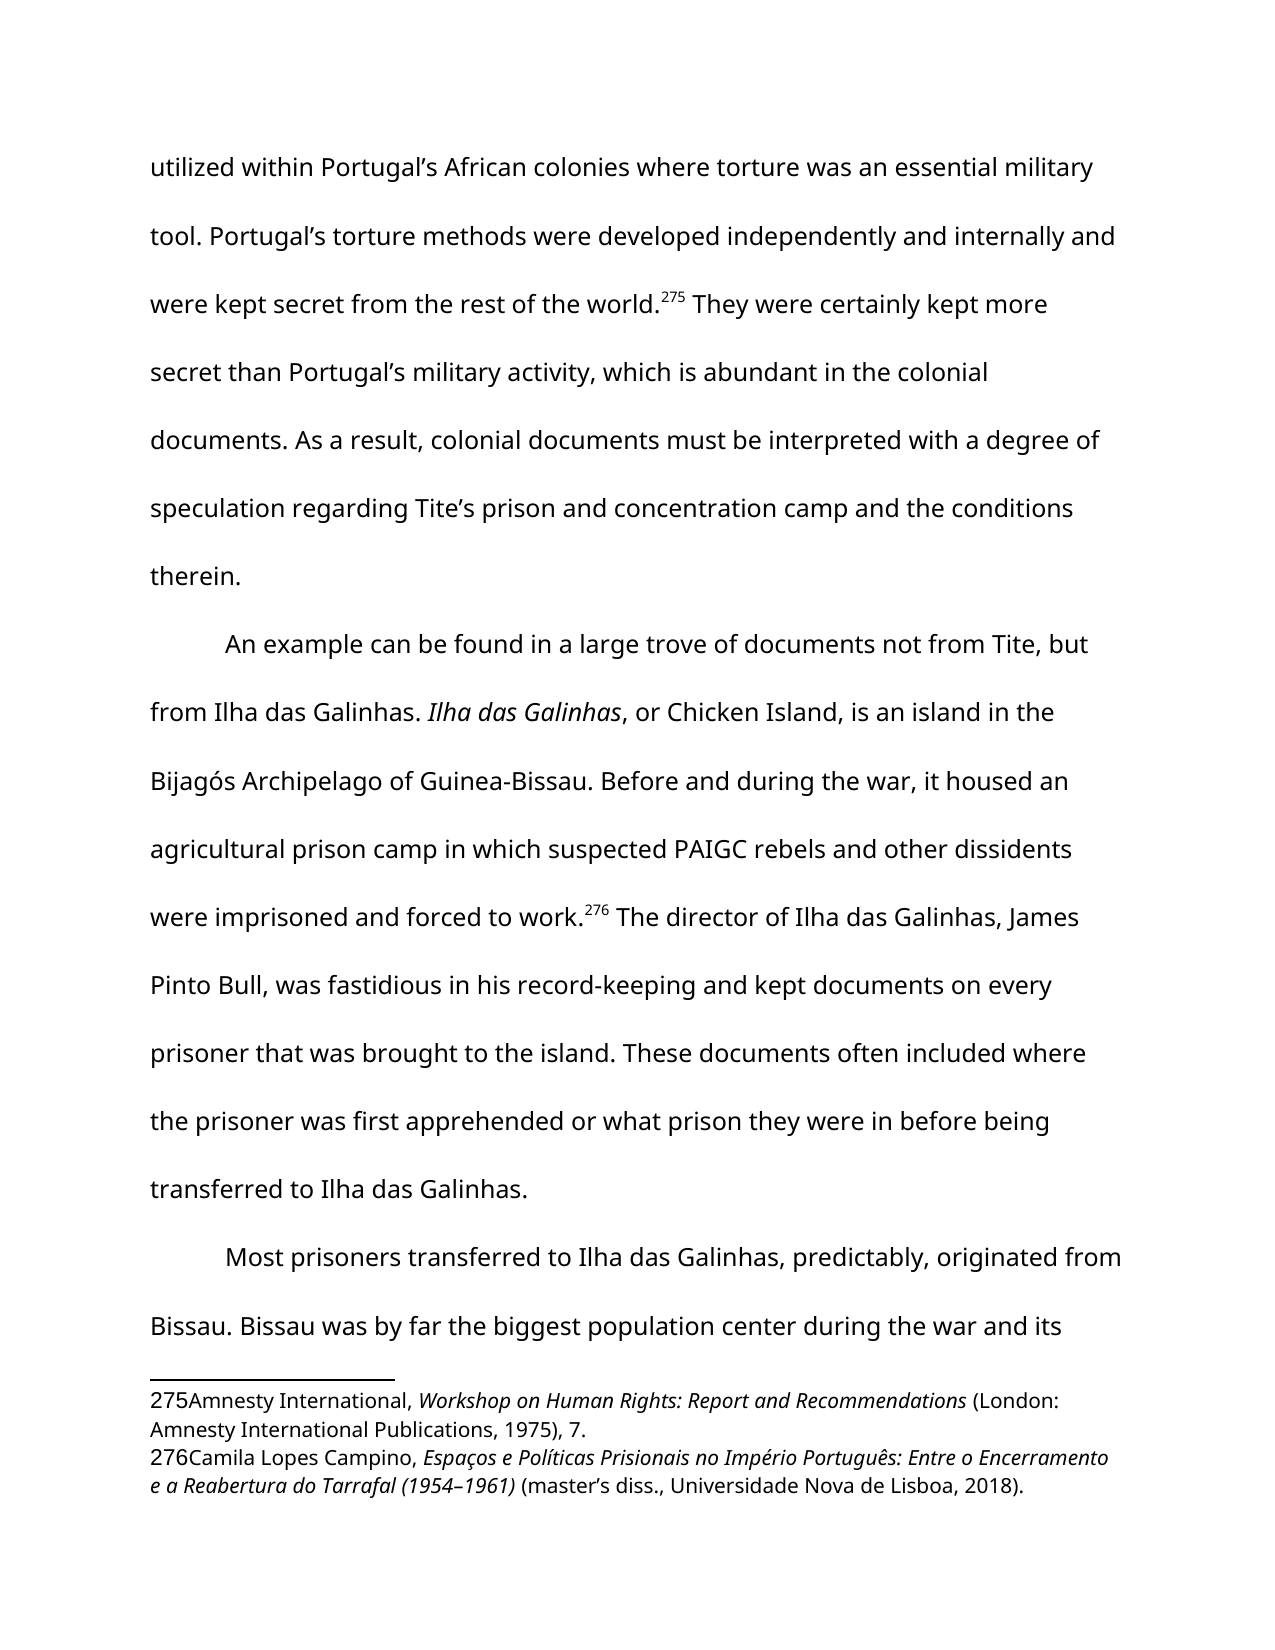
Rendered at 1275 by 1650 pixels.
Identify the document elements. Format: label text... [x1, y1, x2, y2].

text Amnesty International, Workshop on Human Rights: Report and Recommendations (London: Amnesty International Publications, 1975), 7. [150, 1386, 1125, 1443]
text utilized within Portugal’s African colonies where torture was an essential military tool. Portugal’s torture methods were developed independently and internally and were kept secret from the rest of the world. They were certainly kept more secret than Portugal’s military activity, which is abundant in the colonial documents. As a result, colonial documents must be interpreted with a degree of speculation regarding Tite’s prison and concentration camp and the conditions therein. [150, 150, 1125, 593]
text An example can be found in a large trove of documents not from Tite, but from Ilha das Galinhas. Ilha das Galinhas, or Chicken Island, is an island in the Bijagós Archipelago of Guinea-Bissau. Before and during the war, it housed an agricultural prison camp in which suspected PAIGC rebels and other dissidents were imprisoned and forced to work. The director of Ilha das Galinhas, James Pinto Bull, was fastidious in his record-keeping and kept documents on every prisoner that was brought to the island. These documents often included where the prisoner was first apprehended or what prison they were in before being transferred to Ilha das Galinhas. [150, 627, 1125, 1206]
text Most prisoners transferred to Ilha das Galinhas, predictably, originated from Bissau. Bissau was by far the biggest population center during the war and its [150, 1240, 1125, 1342]
text Camila Lopes Campino, Espaços e Políticas Prisionais no Império Português: Entre o Encerramento e a Reabertura do Tarrafal (1954–1961) (master’s diss., Universidade Nova de Lisboa, 2018). [150, 1443, 1125, 1500]
